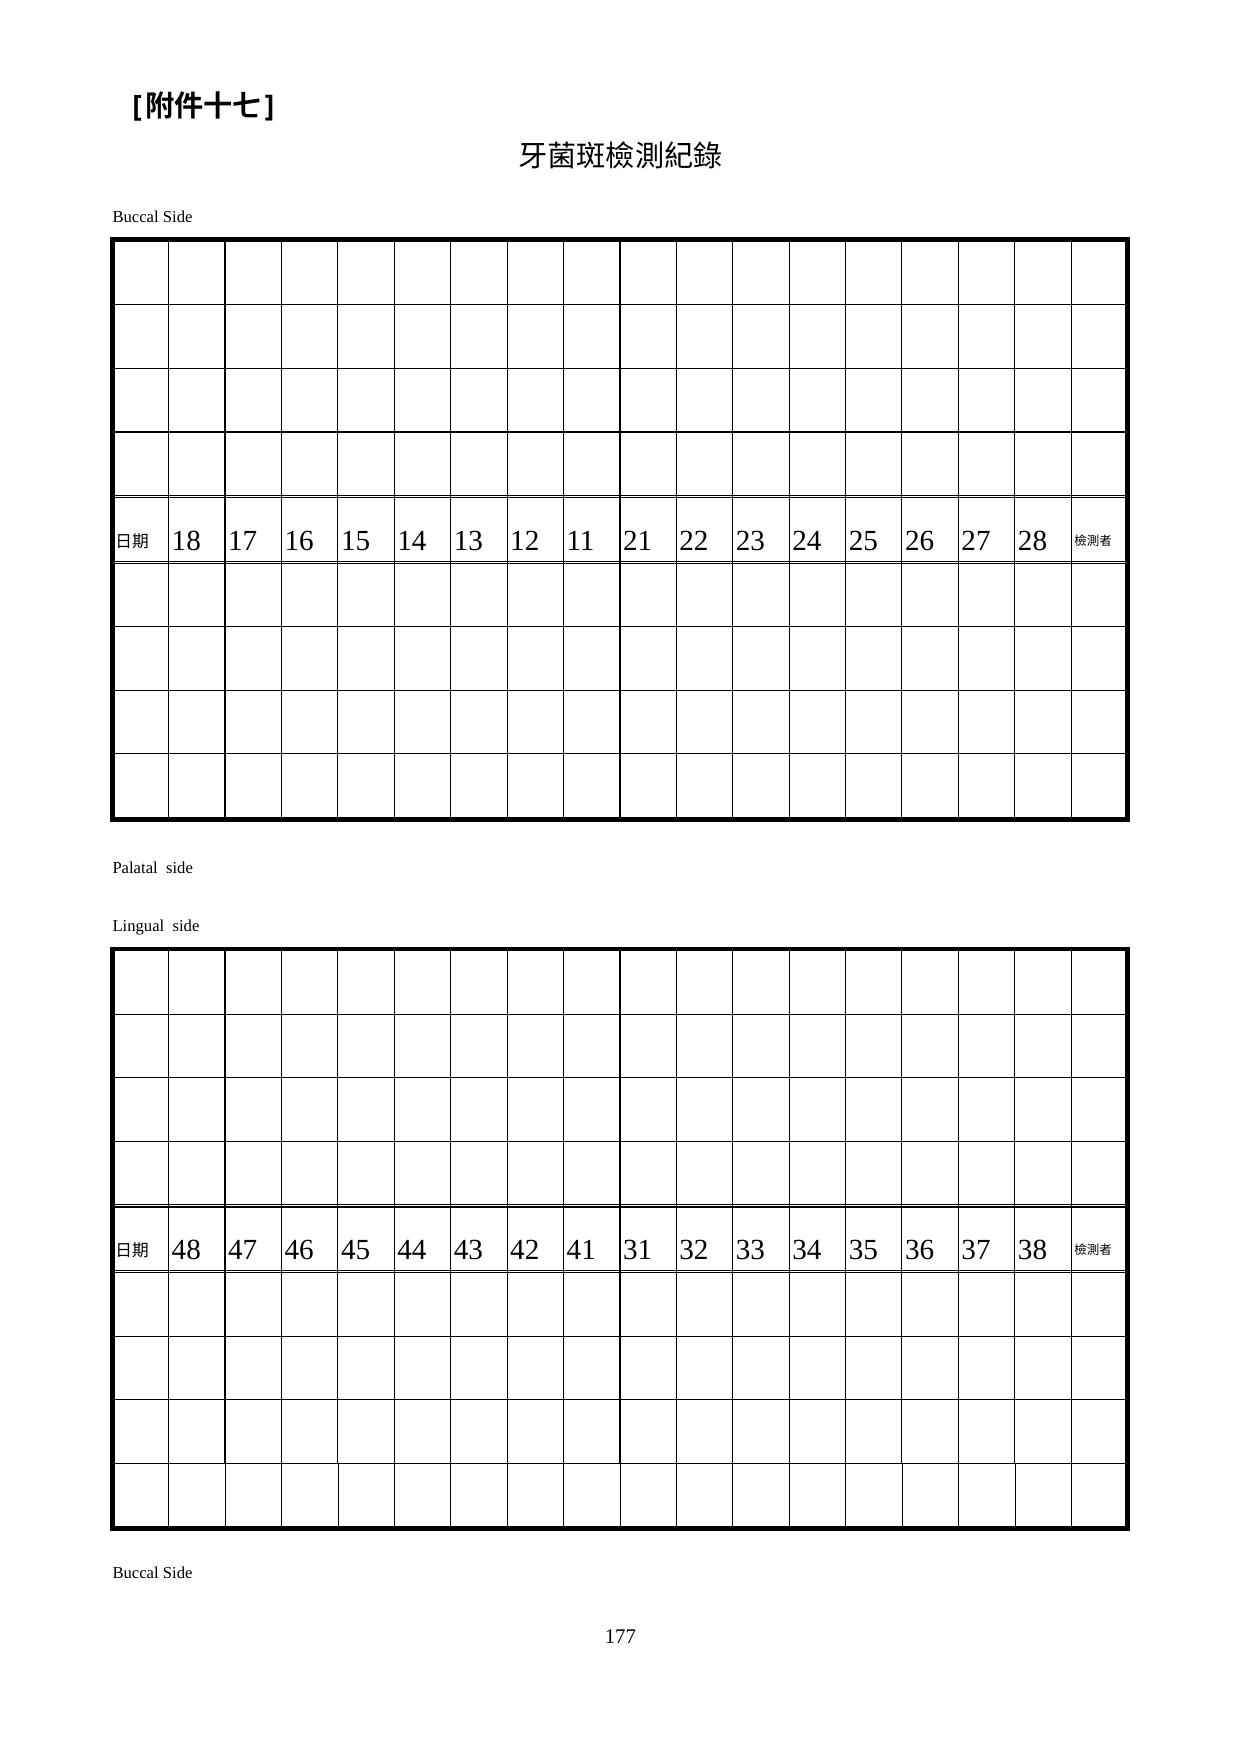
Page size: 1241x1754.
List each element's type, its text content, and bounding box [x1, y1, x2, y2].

table_cell [733, 433, 789, 495]
table_cell [1072, 564, 1125, 626]
table_cell [1072, 369, 1125, 431]
table_header [282, 242, 337, 304]
table_cell [621, 1337, 676, 1399]
table_cell [282, 433, 337, 495]
table_cell [1072, 1142, 1125, 1204]
table_cell [564, 1400, 619, 1463]
table_cell [902, 369, 958, 431]
table_cell [395, 1078, 450, 1141]
table_cell [508, 754, 563, 817]
table_cell [451, 369, 507, 431]
table_cell [846, 1464, 902, 1526]
table_cell [282, 1400, 337, 1463]
table_header [790, 242, 845, 304]
text [附件十七] [127, 82, 285, 124]
table_cell [282, 1337, 337, 1399]
table_header [733, 951, 789, 1014]
table_cell [115, 1015, 168, 1077]
table_cell [338, 305, 394, 368]
table_cell [846, 305, 901, 368]
table_cell [226, 1400, 281, 1463]
table_cell [846, 1337, 901, 1399]
table_header [1015, 951, 1071, 1014]
table_cell [677, 305, 732, 368]
table_cell [621, 433, 676, 495]
table_cell [338, 433, 394, 495]
table_cell [451, 627, 507, 690]
table_cell [677, 1400, 732, 1463]
table_cell [621, 1400, 676, 1463]
table_header [451, 951, 507, 1014]
table_cell [169, 1400, 224, 1463]
table_cell 26 [902, 498, 958, 561]
table_cell [115, 691, 168, 753]
table_cell [1072, 305, 1125, 368]
table_header [115, 242, 168, 304]
table_cell [790, 1078, 845, 1141]
table_header [564, 951, 619, 1014]
table_cell [959, 369, 1014, 431]
text 牙菌斑檢測紀錄 [112, 75, 1128, 175]
table_cell [1016, 1464, 1071, 1526]
table_cell [338, 1273, 394, 1336]
table_cell [959, 1337, 1014, 1399]
table_cell [733, 305, 789, 368]
table_cell [282, 1015, 337, 1077]
table_header [169, 951, 224, 1014]
table_cell [564, 369, 619, 431]
table_cell [846, 1400, 901, 1463]
table_cell [846, 754, 901, 817]
table_cell [226, 627, 281, 690]
table_cell [677, 691, 732, 753]
table_cell [169, 1337, 224, 1399]
table_cell [902, 1400, 958, 1463]
table_cell [226, 1273, 281, 1336]
table_cell 47 [226, 1208, 281, 1270]
table_cell [959, 691, 1014, 753]
table_cell 46 [282, 1208, 337, 1270]
table_cell [282, 1142, 337, 1204]
table_cell [733, 1078, 789, 1141]
table_cell [733, 564, 789, 626]
table_cell [338, 1337, 394, 1399]
table_cell [451, 1273, 507, 1336]
table_header [621, 951, 676, 1014]
text Buccal Side [112, 1531, 1128, 1593]
table_cell [846, 627, 901, 690]
table_cell [338, 1015, 394, 1077]
table_cell [395, 691, 450, 753]
table_cell [621, 691, 676, 753]
table_cell [959, 1078, 1014, 1141]
table_cell [282, 627, 337, 690]
table_cell 36 [902, 1208, 958, 1270]
table_cell [508, 627, 563, 690]
table_cell [733, 1400, 789, 1463]
table_cell [395, 1337, 450, 1399]
table_cell [169, 627, 224, 690]
table_cell [846, 691, 901, 753]
table_cell [115, 369, 168, 431]
table_cell [1015, 691, 1071, 753]
table_cell [790, 1337, 845, 1399]
table_cell [846, 369, 901, 431]
table_cell [226, 433, 281, 495]
table_cell 12 [508, 498, 563, 561]
table_cell [564, 754, 619, 817]
table_cell [395, 1464, 450, 1526]
table_cell [621, 754, 676, 817]
table_cell [226, 1078, 281, 1141]
table_cell 23 [733, 498, 789, 561]
table_cell [1015, 754, 1071, 817]
table_cell [621, 305, 676, 368]
table_cell [169, 305, 224, 368]
table_cell [677, 754, 732, 817]
table_cell [339, 1464, 394, 1526]
table_cell [169, 1142, 224, 1204]
table_cell 43 [451, 1208, 507, 1270]
table_cell [564, 433, 619, 495]
table_header [846, 951, 901, 1014]
table_cell 32 [677, 1208, 732, 1270]
table_cell [621, 1078, 676, 1141]
table_cell [1015, 1273, 1071, 1336]
table_cell [1072, 754, 1125, 817]
table_cell [508, 305, 563, 368]
table_cell [115, 1142, 168, 1204]
table_cell [1072, 1464, 1125, 1526]
table_cell 15 [338, 498, 394, 561]
table_cell [451, 754, 507, 817]
table_cell 37 [959, 1208, 1014, 1270]
table_cell [282, 305, 337, 368]
table_cell [902, 1142, 958, 1204]
table_cell [677, 369, 732, 431]
table_cell [282, 369, 337, 431]
table_cell [115, 754, 168, 817]
text Palatal side [112, 822, 1128, 884]
table_cell [790, 691, 845, 753]
table_header [395, 242, 450, 304]
table_cell [508, 1337, 563, 1399]
table_cell [677, 627, 732, 690]
table_cell [115, 1337, 168, 1399]
table_cell [846, 1273, 901, 1336]
table_cell [169, 1273, 224, 1336]
table_cell [677, 1142, 732, 1204]
table_cell [733, 1142, 789, 1204]
table_cell 檢測者 [1072, 1208, 1125, 1270]
table_cell [1072, 691, 1125, 753]
table_header [902, 951, 958, 1014]
table_cell [395, 305, 450, 368]
table_cell [846, 564, 901, 626]
table_cell [115, 433, 168, 495]
table_cell 42 [508, 1208, 563, 1270]
table_cell [564, 564, 619, 626]
table_cell [338, 1078, 394, 1141]
table_cell [451, 305, 507, 368]
table_cell [1072, 1400, 1125, 1463]
table_cell [959, 1400, 1014, 1463]
table_cell [677, 1337, 732, 1399]
table_cell 38 [1015, 1208, 1071, 1270]
table_cell [226, 305, 281, 368]
table_cell [395, 627, 450, 690]
table_cell 33 [733, 1208, 789, 1270]
table_cell [902, 1273, 958, 1336]
table_header [959, 951, 1014, 1014]
table_cell [1015, 369, 1071, 431]
table_cell [677, 1015, 732, 1077]
table_cell [282, 1464, 338, 1526]
table_cell [902, 1015, 958, 1077]
table_cell [169, 1078, 224, 1141]
table_cell [1015, 1015, 1071, 1077]
table_cell [790, 1400, 845, 1463]
table_cell [621, 1142, 676, 1204]
table_header [115, 951, 168, 1014]
table_cell [226, 1464, 281, 1526]
table_cell [846, 1142, 901, 1204]
table_cell [733, 1464, 789, 1526]
table_cell [959, 754, 1014, 817]
table_cell [564, 691, 619, 753]
table_cell [226, 1142, 281, 1204]
table_cell [1015, 1078, 1071, 1141]
table_header [226, 951, 281, 1014]
table_cell [790, 754, 845, 817]
table_cell [226, 369, 281, 431]
table_cell [677, 1464, 732, 1526]
table_cell [395, 1273, 450, 1336]
table_cell [846, 1078, 901, 1141]
table_cell [790, 1015, 845, 1077]
table_cell [564, 1464, 620, 1526]
table_cell [451, 1400, 507, 1463]
table_cell [338, 1142, 394, 1204]
table_cell 17 [226, 498, 281, 561]
table_cell [508, 1464, 563, 1526]
table_cell [790, 1273, 845, 1336]
table_cell [115, 1273, 168, 1336]
table_cell [621, 1464, 676, 1526]
table_cell 44 [395, 1208, 450, 1270]
table_header [508, 951, 563, 1014]
table_cell 日期 [115, 498, 168, 561]
table_cell [508, 1015, 563, 1077]
table_cell [902, 1078, 958, 1141]
table_cell [169, 1464, 225, 1526]
table_cell [282, 1273, 337, 1336]
table_cell [733, 754, 789, 817]
table_header [902, 242, 958, 304]
table_cell [790, 564, 845, 626]
table_cell [226, 691, 281, 753]
table_cell [395, 369, 450, 431]
table_header [169, 242, 224, 304]
table_header [564, 242, 619, 304]
table_cell [115, 564, 168, 626]
table_cell 27 [959, 498, 1014, 561]
table_cell 45 [338, 1208, 394, 1270]
table_cell [508, 369, 563, 431]
table_cell [1072, 1273, 1125, 1336]
table_cell [790, 305, 845, 368]
table_cell [733, 627, 789, 690]
table_cell [1072, 1015, 1125, 1077]
table_cell [846, 433, 901, 495]
table_cell [564, 1142, 619, 1204]
table_cell [451, 691, 507, 753]
table_cell [395, 1142, 450, 1204]
table_cell [959, 627, 1014, 690]
table_cell [226, 754, 281, 817]
table_header [677, 951, 732, 1014]
table_cell 11 [564, 498, 619, 561]
table_header [395, 951, 450, 1014]
table_cell [226, 564, 281, 626]
table_header [226, 242, 281, 304]
table_cell 16 [282, 498, 337, 561]
table_cell [846, 1015, 901, 1077]
table_header [338, 951, 394, 1014]
table_cell [959, 1464, 1015, 1526]
table_cell [451, 1337, 507, 1399]
table_cell [1072, 433, 1125, 495]
table_cell [733, 1015, 789, 1077]
table_cell [790, 1464, 845, 1526]
table_cell [621, 1273, 676, 1336]
table_cell [1015, 564, 1071, 626]
table_header [1015, 242, 1071, 304]
table_cell [508, 433, 563, 495]
table_cell [790, 1142, 845, 1204]
table_cell [564, 1015, 619, 1077]
table_cell [169, 433, 224, 495]
table_cell [677, 1273, 732, 1336]
table_cell 21 [621, 498, 676, 561]
table_cell [902, 433, 958, 495]
table_cell [395, 754, 450, 817]
table_header [1072, 951, 1125, 1014]
table_cell [733, 1337, 789, 1399]
table_cell [1072, 1078, 1125, 1141]
table_cell [564, 1337, 619, 1399]
table_cell [959, 433, 1014, 495]
table_cell [1072, 1337, 1125, 1399]
table_cell 日期 [115, 1208, 168, 1270]
table_cell [902, 305, 958, 368]
table_cell [115, 627, 168, 690]
table_cell [959, 564, 1014, 626]
table_cell [677, 433, 732, 495]
table_cell [338, 1400, 394, 1463]
table_cell [169, 691, 224, 753]
table_cell [169, 369, 224, 431]
table_cell [1015, 1400, 1071, 1463]
table_cell [115, 305, 168, 368]
table_cell [226, 1337, 281, 1399]
table_cell [790, 627, 845, 690]
table_cell 24 [790, 498, 845, 561]
table_cell [621, 627, 676, 690]
table_cell 22 [677, 498, 732, 561]
table_cell 31 [621, 1208, 676, 1270]
table_cell 48 [169, 1208, 224, 1270]
table_cell [115, 1400, 168, 1463]
table_cell [1015, 1337, 1071, 1399]
table_cell [282, 754, 337, 817]
table_header [677, 242, 732, 304]
table_cell [338, 754, 394, 817]
table_cell [1015, 305, 1071, 368]
table_cell [902, 627, 958, 690]
table_cell [959, 1015, 1014, 1077]
table_cell 41 [564, 1208, 619, 1270]
table_header [508, 242, 563, 304]
table_cell [395, 433, 450, 495]
table_header [846, 242, 901, 304]
table_cell [508, 564, 563, 626]
table_cell [1072, 627, 1125, 690]
table_cell [564, 305, 619, 368]
table_cell [338, 564, 394, 626]
table_cell [902, 564, 958, 626]
table_cell [395, 1400, 450, 1463]
table_cell 34 [790, 1208, 845, 1270]
table_cell [338, 369, 394, 431]
table_cell [169, 1015, 224, 1077]
table_cell [451, 1078, 507, 1141]
table_cell [677, 564, 732, 626]
table_cell [282, 691, 337, 753]
text Buccal Side [112, 175, 1128, 237]
table_cell [621, 369, 676, 431]
table_cell [902, 1337, 958, 1399]
table_header [1072, 242, 1125, 304]
table_cell [564, 1078, 619, 1141]
table_cell [508, 1078, 563, 1141]
table_cell [451, 433, 507, 495]
table_cell [621, 1015, 676, 1077]
table_cell [169, 564, 224, 626]
table_cell [902, 691, 958, 753]
table_cell [902, 754, 958, 817]
table_cell [959, 1142, 1014, 1204]
table_cell [451, 1464, 507, 1526]
table_cell [733, 369, 789, 431]
table_cell [338, 627, 394, 690]
table_header [621, 242, 676, 304]
table_cell [733, 1273, 789, 1336]
table_cell [790, 433, 845, 495]
table_cell [1015, 1142, 1071, 1204]
table_cell 25 [846, 498, 901, 561]
table_header [959, 242, 1014, 304]
table_cell 13 [451, 498, 507, 561]
table_cell [508, 1273, 563, 1336]
table_cell [282, 564, 337, 626]
table_cell [903, 1464, 958, 1526]
table_cell [677, 1078, 732, 1141]
text Lingual side [112, 884, 1128, 947]
table_header [451, 242, 507, 304]
table_header [790, 951, 845, 1014]
table_cell [564, 627, 619, 690]
table_header [733, 242, 789, 304]
table_cell [395, 564, 450, 626]
table_cell 14 [395, 498, 450, 561]
table_cell [564, 1273, 619, 1336]
table_cell [115, 1464, 168, 1526]
table_cell [508, 1400, 563, 1463]
table_cell [282, 1078, 337, 1141]
table_cell [959, 1273, 1014, 1336]
table_cell 28 [1015, 498, 1071, 561]
table_cell [621, 564, 676, 626]
table_cell 18 [169, 498, 224, 561]
table_cell [790, 369, 845, 431]
table_cell [1015, 433, 1071, 495]
table_cell [226, 1015, 281, 1077]
table_cell [733, 691, 789, 753]
table_cell [338, 691, 394, 753]
table_cell 35 [846, 1208, 901, 1270]
table_cell [451, 1142, 507, 1204]
table_cell 檢測者 [1072, 498, 1125, 561]
table_cell [959, 305, 1014, 368]
table_header [338, 242, 394, 304]
table_cell [508, 691, 563, 753]
table_cell [451, 564, 507, 626]
table_cell [1015, 627, 1071, 690]
table_cell [451, 1015, 507, 1077]
table_header [282, 951, 337, 1014]
table_cell [115, 1078, 168, 1141]
table_cell [508, 1142, 563, 1204]
table_cell [395, 1015, 450, 1077]
table_cell [169, 754, 224, 817]
